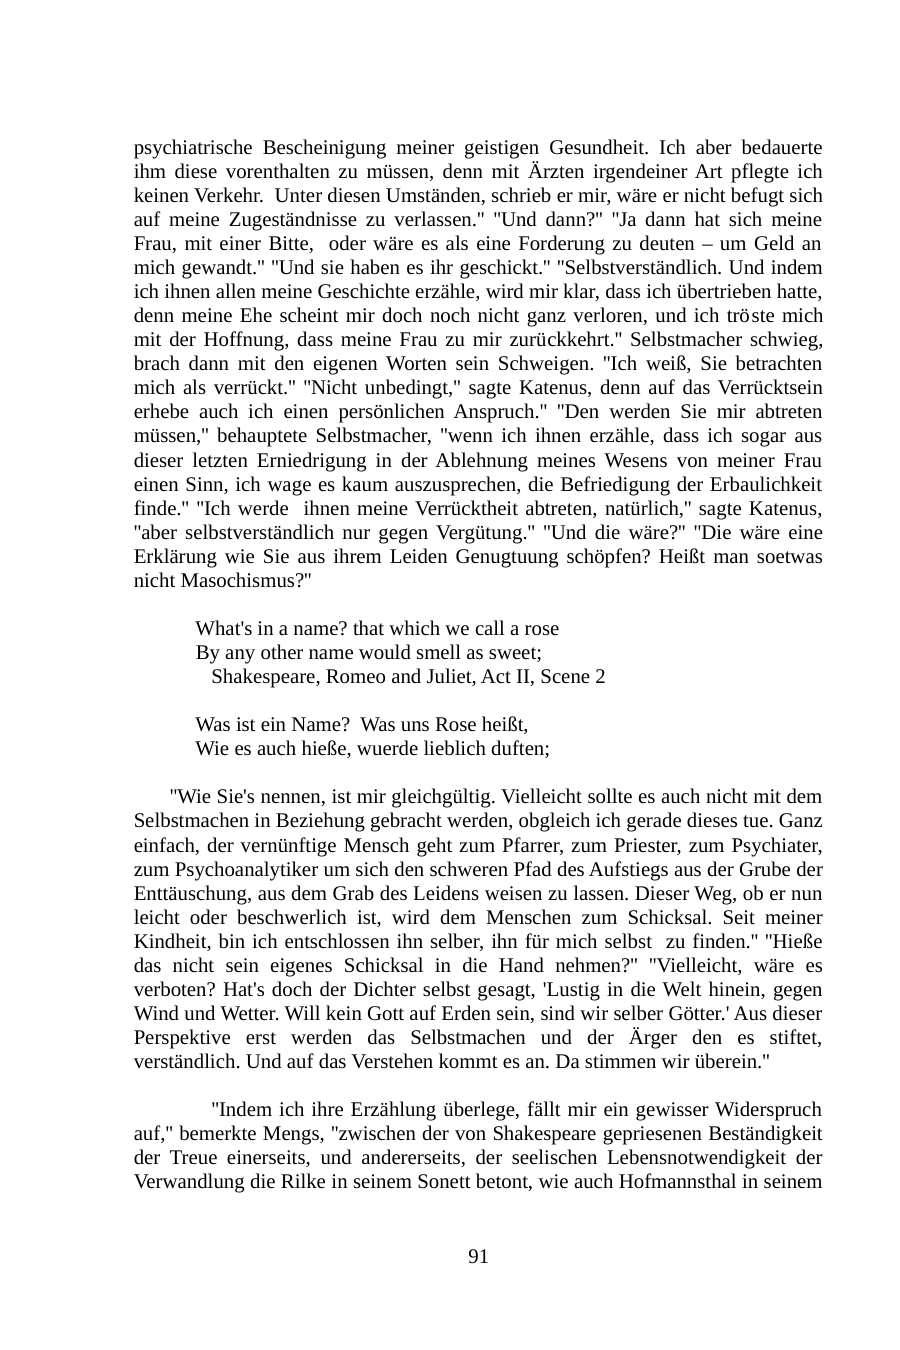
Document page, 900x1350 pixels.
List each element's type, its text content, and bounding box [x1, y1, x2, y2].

text psychiatrische Bescheinigung meiner geistigen Gesundheit. Ich aber bedauerte ihm diese vorenthalten zu müssen, denn mit Ärzten irgendeiner Art pflegte ich keinen Verkehr. Unter diesen Umständen, schrieb er mir, wäre er nicht befugt sich auf meine Zugeständnisse zu verlassen.'' ''Und dann?'' ''Ja dann hat sich meine Frau, mit einer Bitte, oder wäre es als eine Forderung zu deuten – um Geld an mich gewandt.'' ''Und sie haben es ihr geschickt.'' ''Selbstverständlich. Und indem ich ihnen allen meine Geschichte erzähle, wird mir klar, dass ich übertrieben hatte, denn meine Ehe scheint mir doch noch nicht ganz verloren, und ich tröste mich mit der Hoffnung, dass meine Frau zu mir zurückkehrt.'' Selbstmacher schwieg, brach dann mit den eigenen Worten sein Schweigen. ''Ich weiß, Sie betrachten mich als verrückt.'' ''Nicht unbedingt,'' sagte Katenus, denn auf das Verrücktsein erhebe auch ich einen persönlichen Anspruch.'' ''Den werden Sie mir abtreten müssen,'' behauptete Selbstmacher, ''wenn ich ihnen erzähle, dass ich sogar aus dieser letzten Erniedrigung in der Ablehnung meines Wesens von meiner Frau einen Sinn, ich wage es kaum auszusprechen, die Befriedigung der Erbaulichkeit finde.'' ''Ich werde ihnen meine Verrücktheit abtreten, natürlich,'' sagte Katenus, ''aber selbstverständlich nur gegen Vergütung.'' ''Und die wäre?'' ''Die wäre eine Erklärung wie Sie aus ihrem Leiden Genugtuung schöpfen? Heißt man soetwas nicht Masochismus?'' [133, 135, 823, 592]
text What's in a name? that which we call a rose [133, 616, 823, 640]
text Wie es auch hieße, wuerde lieblich duften; [133, 736, 823, 760]
text By any other name would smell as sweet; [133, 640, 823, 664]
text ''Wie Sie's nennen, ist mir gleichgültig. Vielleicht sollte es auch nicht mit dem Selbstmachen in Beziehung gebracht werden, obgleich ich gerade dieses tue. Ganz einfach, der vernünftige Mensch geht zum Pfarrer, zum Priester, zum Psychiater, zum Psychoanalytiker um sich den schweren Pfad des Aufstiegs aus der Grube der Enttäuschung, aus dem Grab des Leidens weisen zu lassen. Dieser Weg, ob er nun leicht oder beschwerlich ist, wird dem Menschen zum Schicksal. Seit meiner Kindheit, bin ich entschlossen ihn selber, ihn für mich selbst zu finden.'' ''Hieße das nicht sein eigenes Schicksal in die Hand nehmen?'' ''Vielleicht, wäre es verboten? Hat's doch der Dichter selbst gesagt, 'Lustig in die Welt hinein, gegen Wind und Wetter. Will kein Gott auf Erden sein, sind wir selber Götter.' Aus dieser Perspektive erst werden das Selbstmachen und der Ärger den es stiftet, verständlich. Und auf das Verstehen kommt es an. Da stimmen wir überein.'' [133, 784, 823, 1073]
text ''Indem ich ihre Erzählung überlege, fällt mir ein gewisser Widerspruch auf,'' bemerkte Mengs, ''zwischen der von Shakespeare gepriesenen Beständigkeit der Treue einerseits, und andererseits, der seelischen Lebensnotwendigkeit der Verwandlung die Rilke in seinem Sonett betont, wie auch Hofmannsthal in seinem [133, 1097, 823, 1193]
text Shakespeare, Romeo and Juliet, Act II, Scene 2 [133, 664, 823, 688]
text Was ist ein Name? Was uns Rose heißt, [133, 712, 823, 736]
